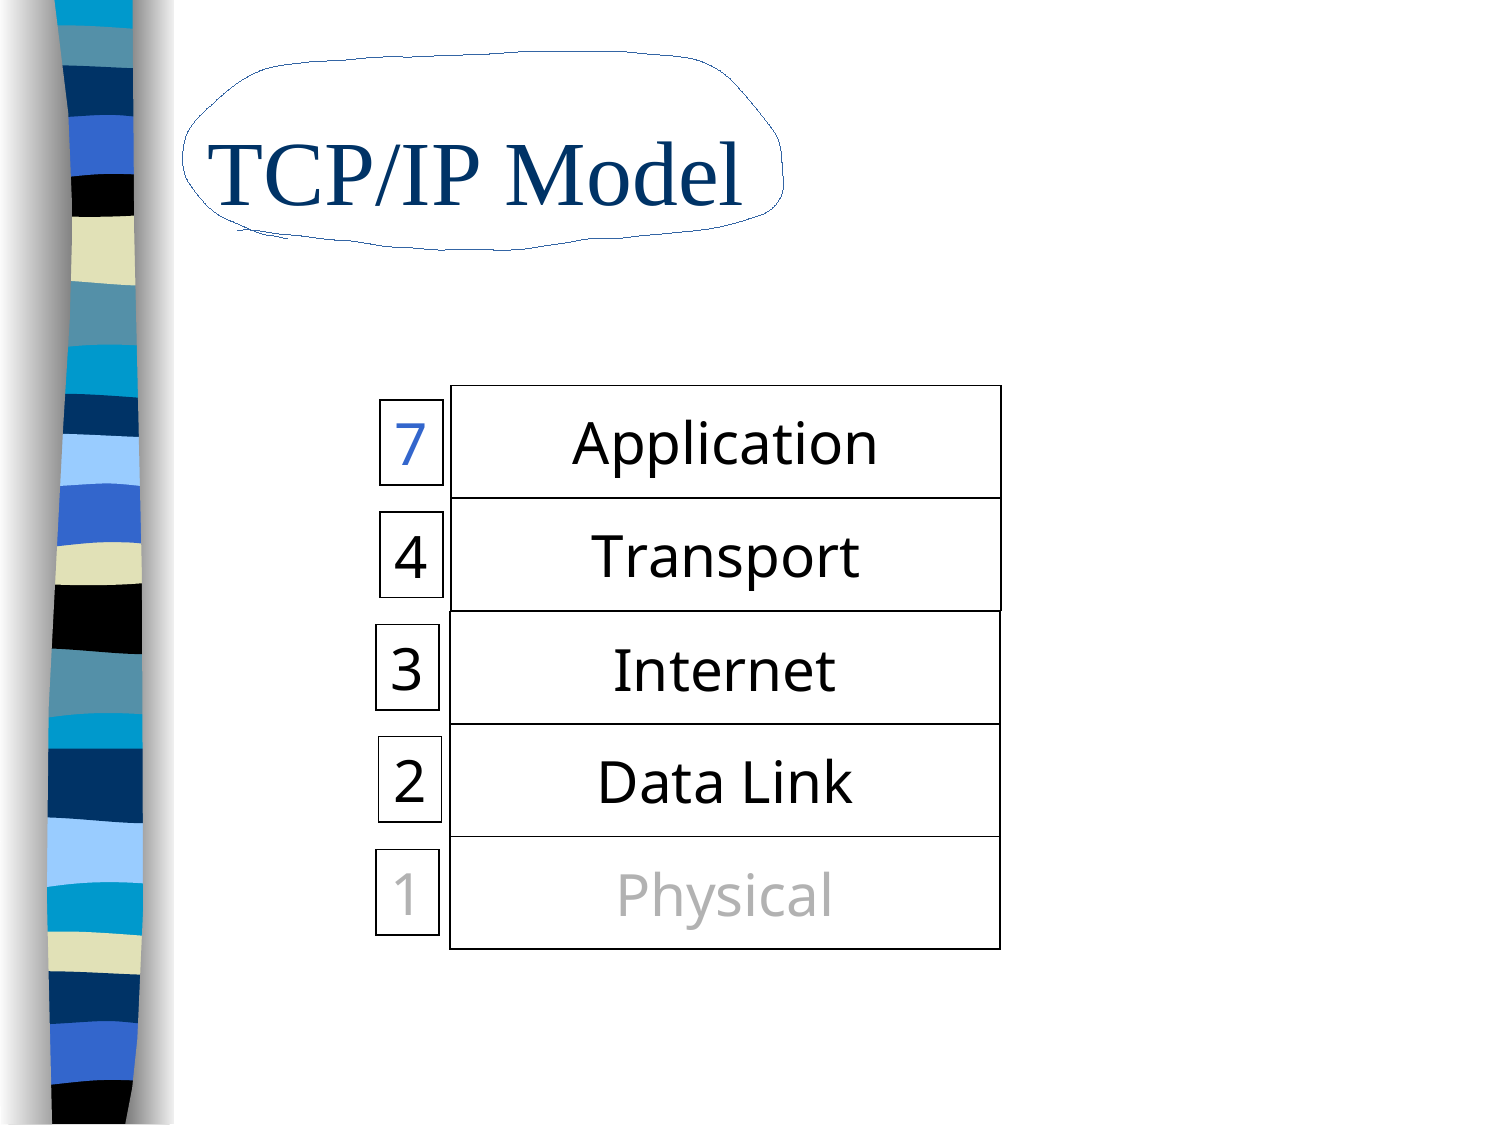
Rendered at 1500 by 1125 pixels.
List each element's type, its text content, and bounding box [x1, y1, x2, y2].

text_box Internet [449, 611, 1000, 724]
text_box 7 [380, 399, 443, 486]
title TCP/IP Model [192, 74, 1468, 263]
text_box Application [451, 385, 1002, 497]
text_box 1 [376, 849, 440, 935]
text_box 3 [376, 624, 440, 710]
text_box 2 [378, 736, 442, 823]
text_box Transport [451, 497, 1002, 611]
text_box Data Link [449, 724, 1000, 836]
text_box Physical [449, 836, 1000, 950]
text_box 4 [380, 512, 443, 598]
